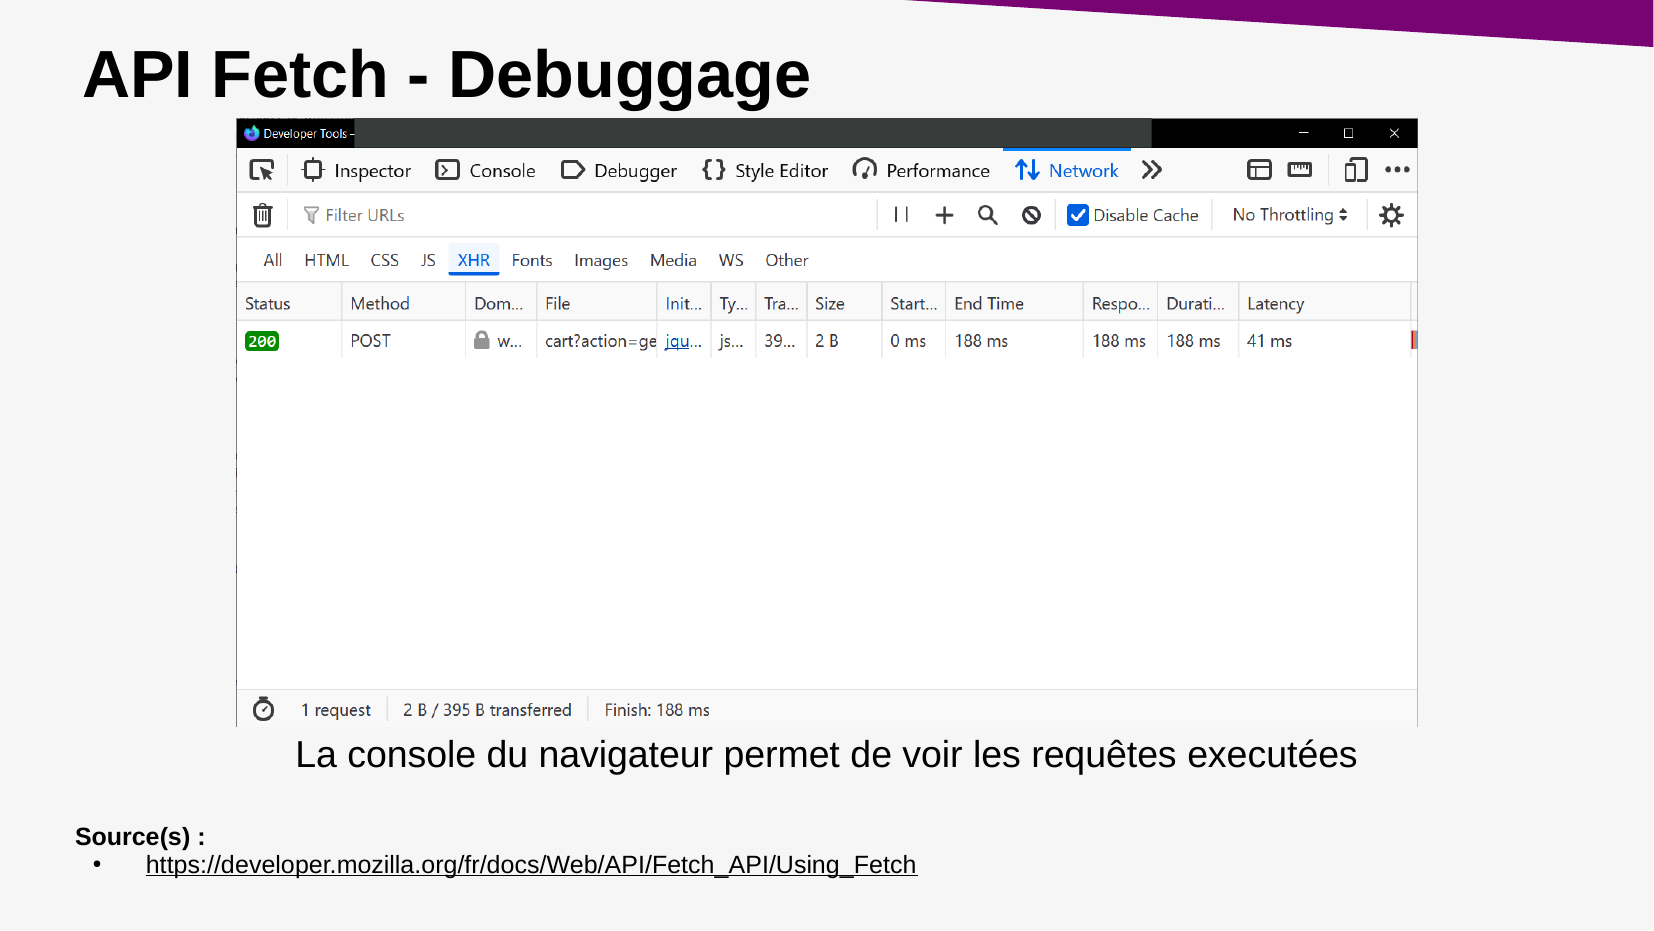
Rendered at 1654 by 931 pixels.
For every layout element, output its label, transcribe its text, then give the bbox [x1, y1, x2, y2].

text_box La console du navigateur permet de voir les requêtes executées [216, 726, 1438, 784]
text_box [904, 0, 1654, 48]
text_box Source(s) : https://developer.mozilla.org/fr/docs/Web/API/Fetch_API/Using_Fetch [60, 815, 1546, 929]
text_box [354, 118, 1152, 148]
title API Fetch - Debuggage [82, 37, 1571, 114]
picture [236, 118, 1418, 726]
